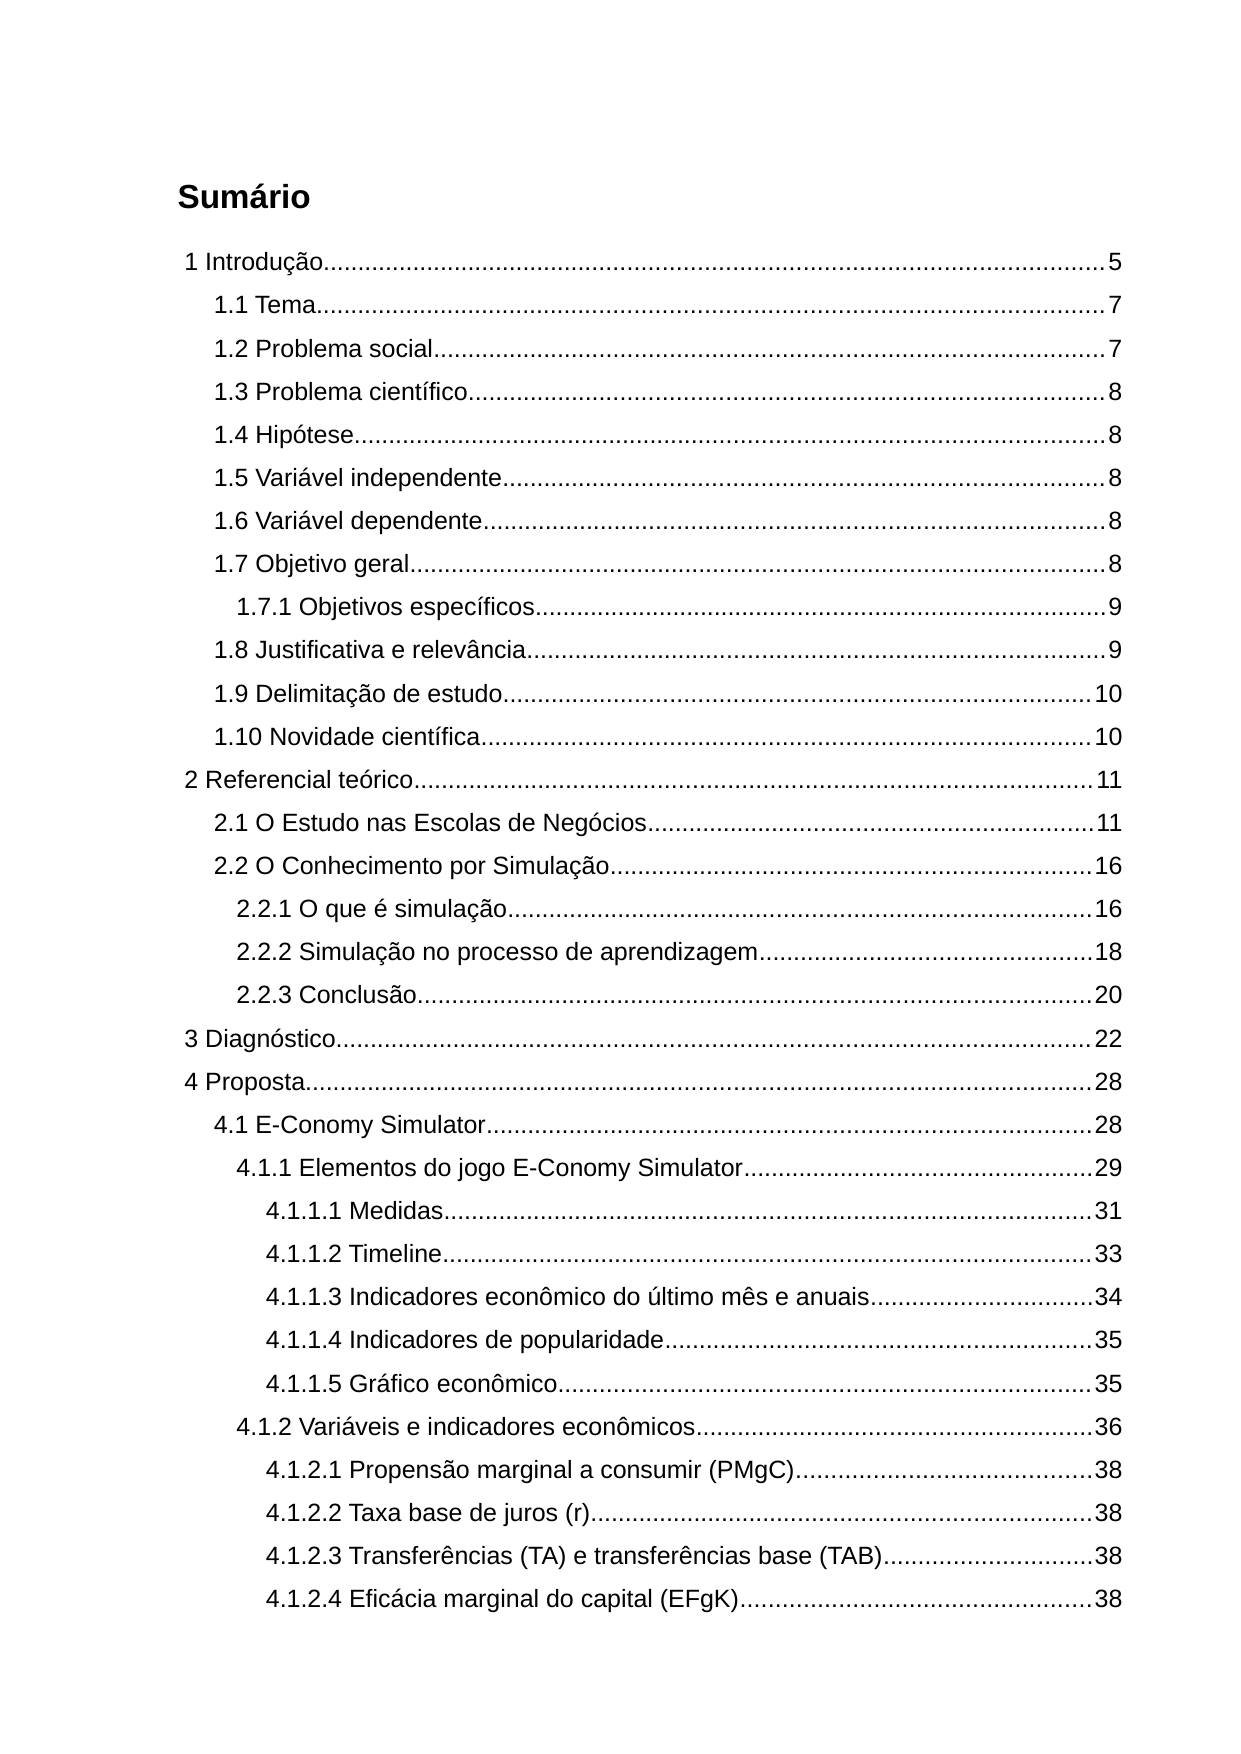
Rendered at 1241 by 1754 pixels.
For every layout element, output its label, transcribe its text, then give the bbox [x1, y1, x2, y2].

text 2.2 O Conhecimento por Simulação 16 [207, 851, 1122, 880]
text 4.1.1.4 Indicadores de popularidade 35 [266, 1325, 1122, 1354]
text 3 Diagnóstico 22 [177, 1023, 1122, 1052]
text 4.1.2.2 Taxa base de juros (r) 38 [266, 1498, 1122, 1527]
text 2.2.2 Simulação no processo de aprendizagem 18 [236, 937, 1122, 966]
text 1.9 Delimitação de estudo 10 [207, 678, 1122, 707]
text 4.1.1.3 Indicadores econômico do último mês e anuais 34 [266, 1282, 1122, 1311]
text 4.1.1.2 Timeline 33 [266, 1239, 1122, 1268]
text 4 Proposta 28 [177, 1067, 1122, 1095]
text 1.7.1 Objetivos específicos 9 [236, 592, 1122, 621]
text 1 Introdução 5 [177, 247, 1122, 276]
text 4.1.1.1 Medidas 31 [266, 1196, 1122, 1225]
text 1.5 Variável independente 8 [207, 463, 1122, 492]
text 4.1.1 Elementos do jogo E-Conomy Simulator 29 [236, 1153, 1122, 1182]
text 2.2.3 Conclusão 20 [236, 980, 1122, 1009]
text 4.1.2.1 Propensão marginal a consumir (PMgC) 38 [266, 1455, 1122, 1483]
text 4.1.2.4 Eficácia marginal do capital (EFgK) 38 [266, 1584, 1122, 1613]
text 2 Referencial teórico 11 [177, 765, 1122, 793]
text 1.6 Variável dependente 8 [207, 506, 1122, 535]
text 1.3 Problema científico 8 [207, 377, 1122, 405]
text 1.1 Tema 7 [207, 290, 1122, 319]
text 4.1.2.3 Transferências (TA) e transferências base (TAB) 38 [266, 1541, 1122, 1570]
text 4.1 E-Conomy Simulator 28 [207, 1110, 1122, 1138]
text 4.1.1.5 Gráfico econômico 35 [266, 1368, 1122, 1397]
text 1.8 Justificativa e relevância 9 [207, 635, 1122, 664]
text 1.4 Hipótese 8 [207, 420, 1122, 448]
text 2.2.1 O que é simulação 16 [236, 894, 1122, 923]
text 2.1 O Estudo nas Escolas de Negócios 11 [207, 808, 1122, 837]
text 1.2 Problema social 7 [207, 333, 1122, 362]
text 1.7 Objetivo geral 8 [207, 549, 1122, 578]
text 4.1.2 Variáveis e indicadores econômicos 36 [236, 1412, 1122, 1440]
text 1.10 Novidade científica 10 [207, 722, 1122, 750]
subtitle Sumário [177, 177, 1122, 216]
